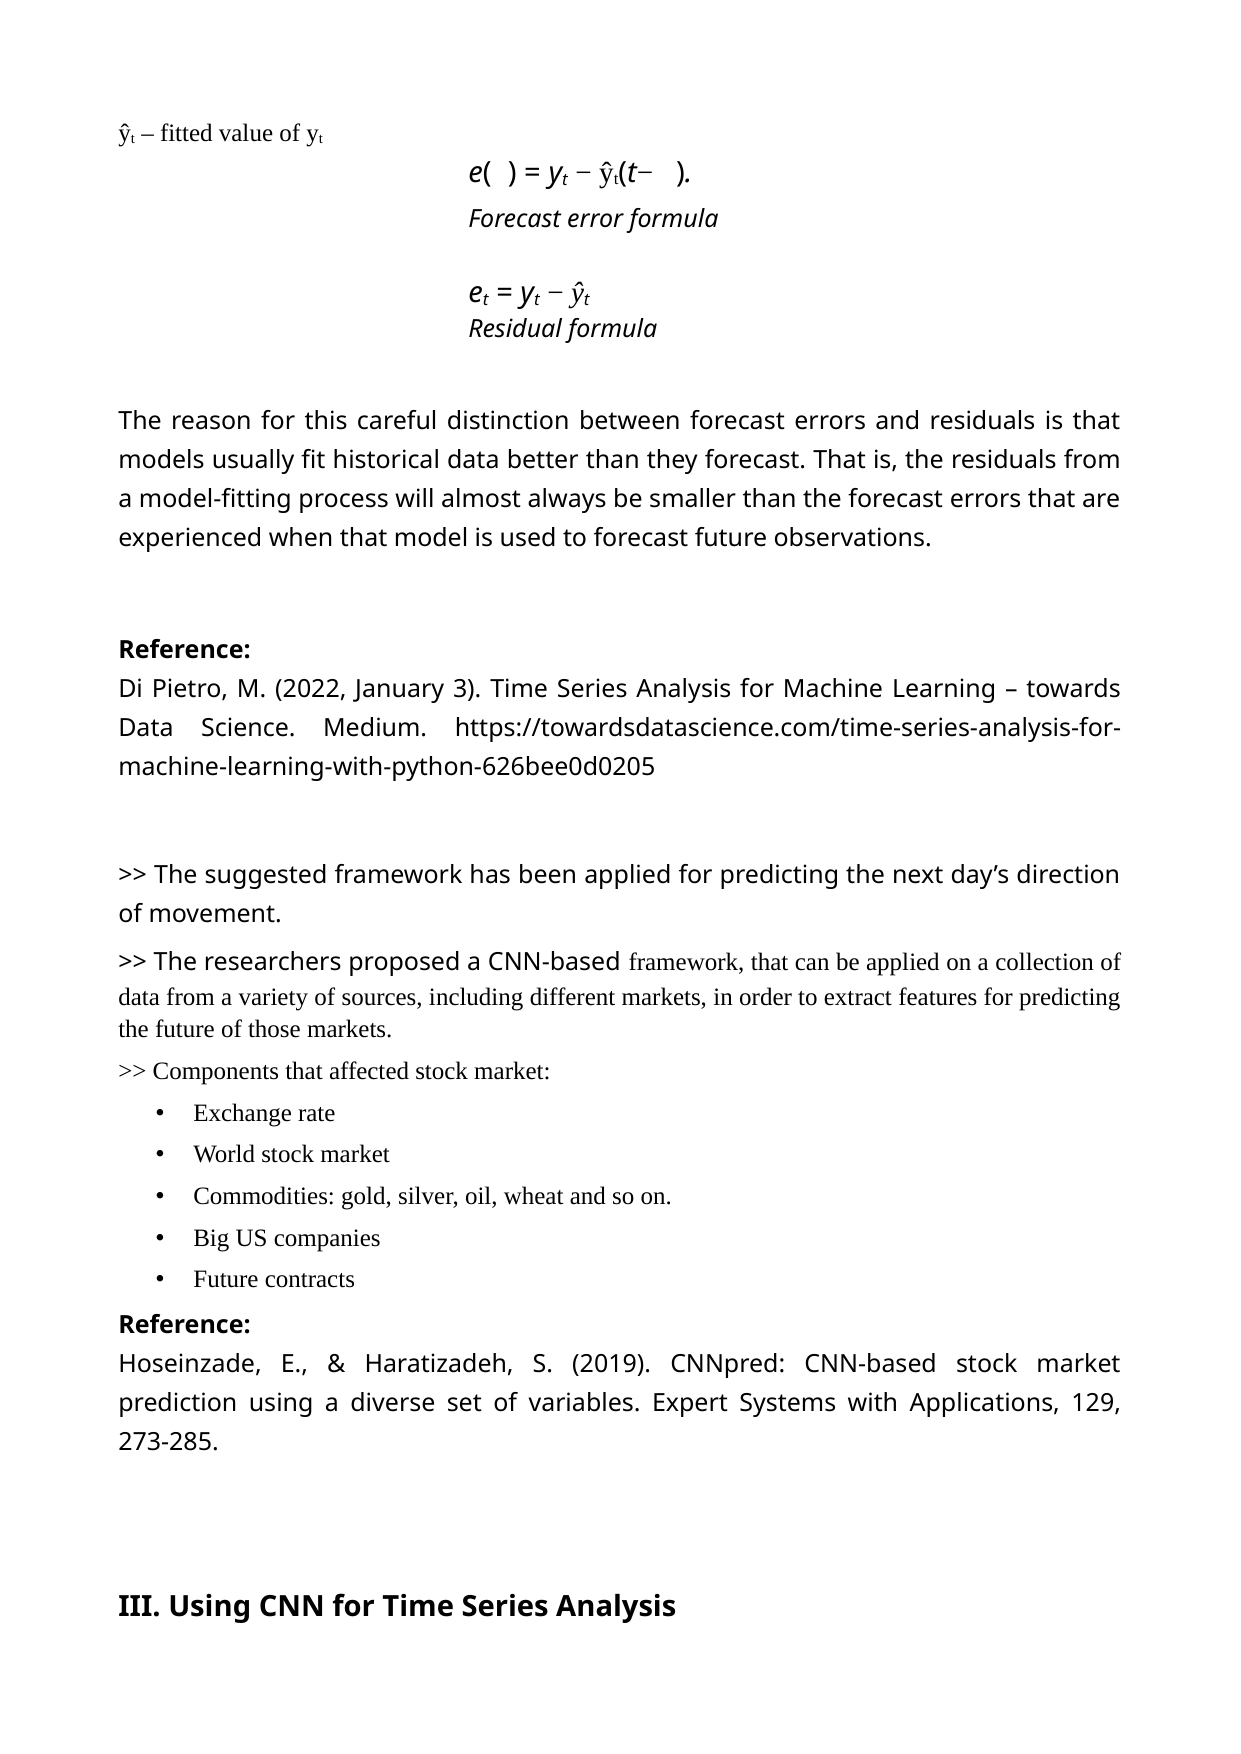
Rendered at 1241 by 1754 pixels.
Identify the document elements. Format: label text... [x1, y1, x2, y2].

text Reference: [118, 631, 1122, 665]
text Di Pietro, M. (2022, January 3). Time Series Analysis for Machine Learning – towards Data Science. Medium. https://towardsdatascience.com/time-series-analysis-for-machine-learning-with-python-626bee0d0205 [118, 670, 1122, 783]
text e(𝜏) = yt − ŷt(t−𝜏). [118, 151, 1122, 191]
text Forecast error formula [118, 197, 1122, 236]
list Big US companies [156, 1223, 1122, 1252]
text >> The suggested framework has been applied for predicting the next day’s direction of movement. [118, 856, 1122, 929]
list Commodities: gold, silver, oil, wheat and so on. [156, 1181, 1122, 1210]
text Reference: [118, 1306, 1122, 1340]
text >> The researchers proposed a CNN-based framework, that can be applied on a collection of data from a variety of sources, including different markets, in order to extract features for predicting the future of those markets. [118, 943, 1122, 1043]
list World stock market [156, 1139, 1122, 1168]
text ŷt – fitted value of yt [118, 118, 1122, 147]
list Exchange rate [156, 1098, 1122, 1127]
list Future contracts [156, 1264, 1122, 1293]
text Hoseinzade, E., & Haratizadeh, S. (2019). CNNpred: CNN-based stock market prediction using a diverse set of variables. Expert Systems with Applications, 129, 273-285. [118, 1345, 1122, 1458]
text >> Components that affected stock market: [118, 1056, 1122, 1085]
text III. Using CNN for Time Series Analysis [118, 1585, 1122, 1625]
text et = yt − ŷt [118, 271, 1122, 311]
text The reason for this careful distinction between forecast errors and residuals is that models usually fit historical data better than they forecast. That is, the residuals from a model-fitting process will almost always be smaller than the forecast errors that are experienced when that model is used to forecast future observations. [118, 402, 1122, 554]
text Residual formula [118, 311, 1122, 345]
